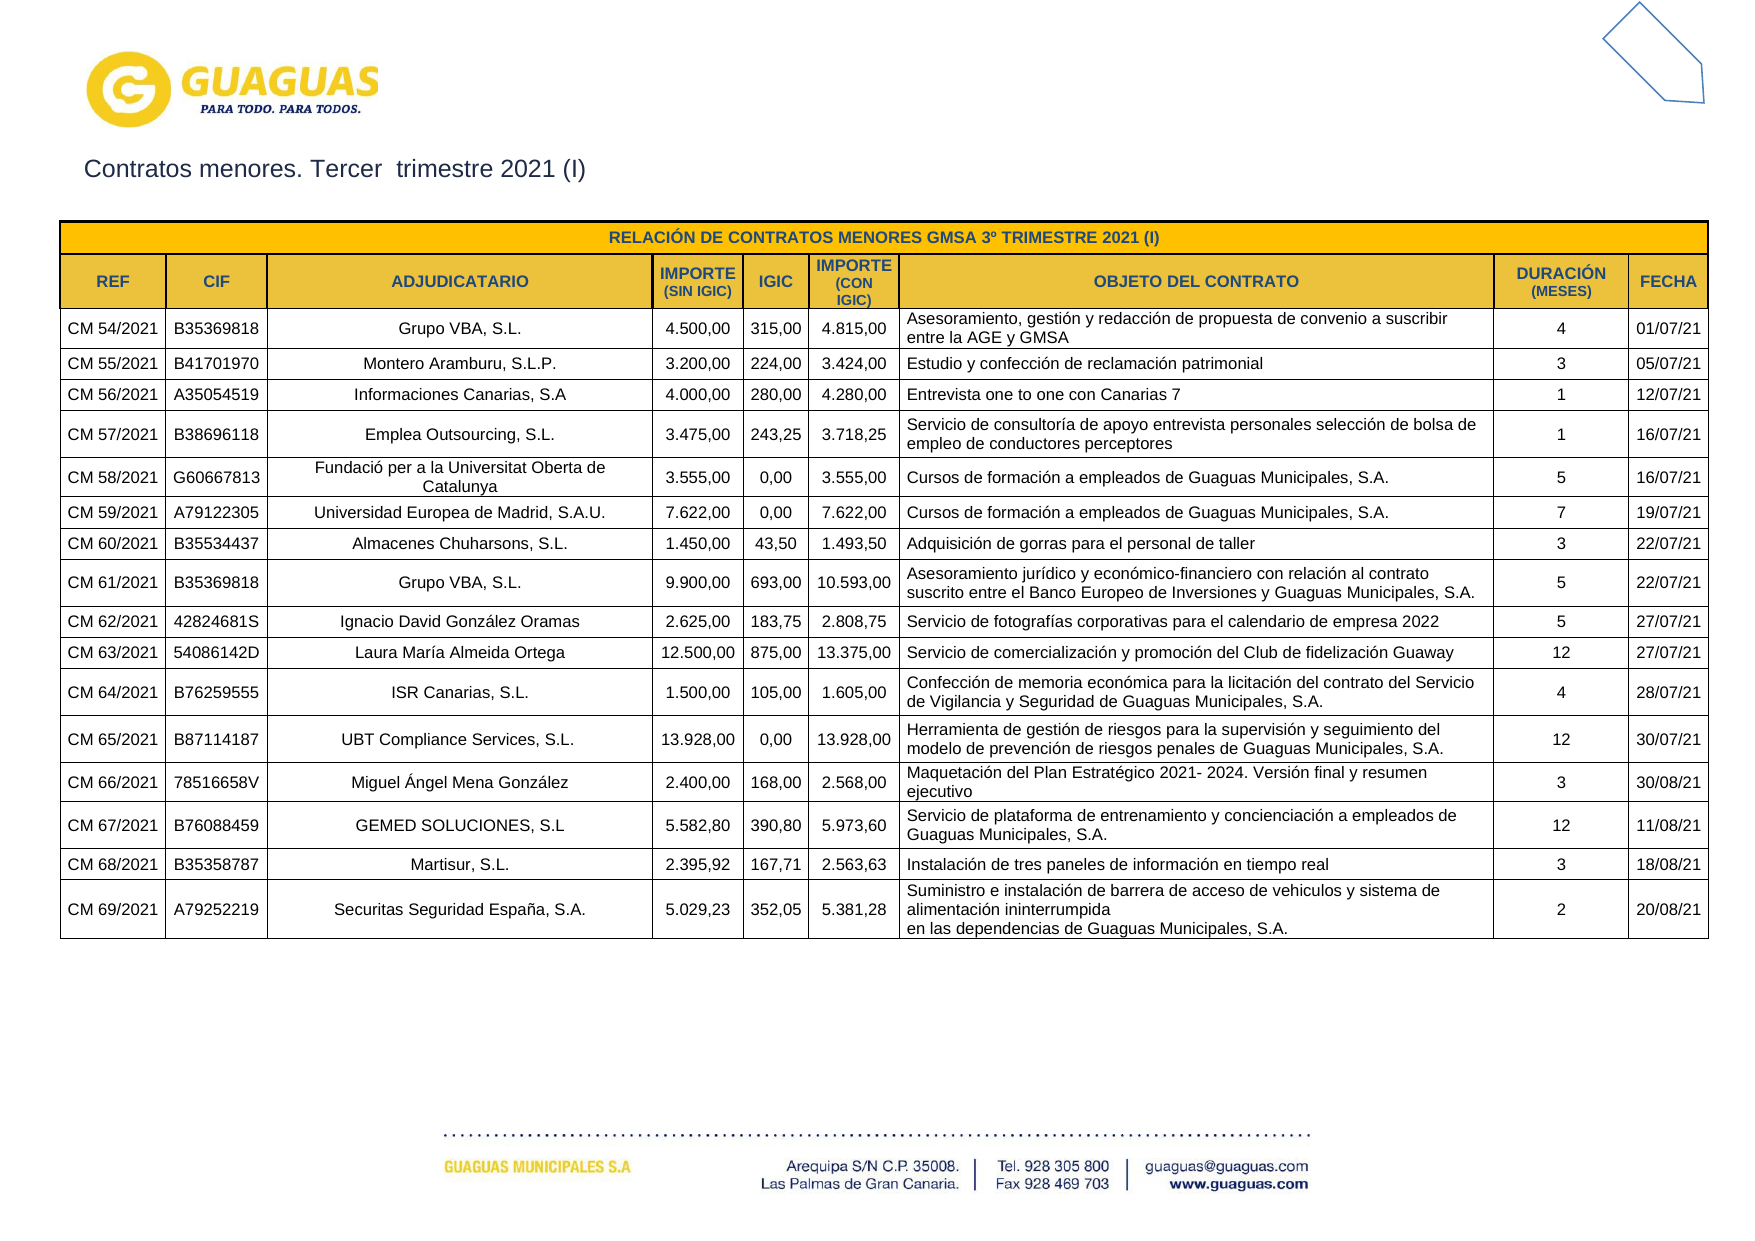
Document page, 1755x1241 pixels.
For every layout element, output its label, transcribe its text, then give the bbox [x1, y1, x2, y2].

table_cell Entrevista one to one con Canarias 7 [900, 380, 1493, 410]
table_cell Instalación de tres paneles de información en tiempo real [900, 849, 1493, 879]
table_cell 5.582,80 [653, 802, 743, 848]
table_cell 167,71 [744, 849, 808, 879]
table_cell 7.622,00 [809, 497, 899, 527]
table_cell 3.475,00 [653, 411, 743, 457]
table_cell 105,00 [744, 669, 808, 715]
table_cell CM 66/2021 [61, 763, 165, 801]
table_cell B35369818 [166, 309, 267, 347]
table_cell 168,00 [744, 763, 808, 801]
table_cell 3.200,00 [653, 349, 743, 379]
table_cell 12 [1494, 638, 1628, 668]
table_cell CIF [167, 255, 266, 308]
table_cell CM 58/2021 [61, 458, 165, 496]
table_cell Miguel Ángel Mena González [268, 763, 652, 801]
table_cell 1 [1494, 380, 1628, 410]
table_cell 1.493,50 [809, 529, 899, 559]
table_cell 693,00 [744, 560, 808, 606]
table_cell 11/08/21 [1629, 802, 1708, 848]
table_cell 22/07/21 [1629, 529, 1708, 559]
table_cell DURACIÓN (MESES) [1495, 255, 1628, 308]
table_cell Asesoramiento jurídico y económico-financiero con relación al contrato suscrito entre el Banco Europeo de Inversiones y Guaguas Municipales, S.A. [900, 560, 1493, 606]
table_cell 280,00 [744, 380, 808, 410]
table_cell 1.500,00 [653, 669, 743, 715]
table_cell CM 69/2021 [61, 880, 165, 938]
table_cell Almacenes Chuharsons, S.L. [268, 529, 652, 559]
table_cell B38696118 [166, 411, 267, 457]
table_cell 875,00 [744, 638, 808, 668]
table_cell FECHA [1629, 255, 1707, 308]
table_cell GEMED SOLUCIONES, S.L [268, 802, 652, 848]
table_cell CM 62/2021 [61, 607, 165, 637]
table_cell 3.718,25 [809, 411, 899, 457]
table_cell 13.928,00 [809, 716, 899, 762]
table_cell 3.555,00 [809, 458, 899, 496]
table_cell 13.375,00 [809, 638, 899, 668]
table_cell 243,25 [744, 411, 808, 457]
table_cell 22/07/21 [1629, 560, 1708, 606]
table_cell 4 [1494, 669, 1628, 715]
table_cell A79122305 [166, 497, 267, 527]
table_cell CM 55/2021 [61, 349, 165, 379]
table_cell 1.605,00 [809, 669, 899, 715]
table_cell CM 67/2021 [61, 802, 165, 848]
table_cell B41701970 [166, 349, 267, 379]
table_cell 20/08/21 [1629, 880, 1708, 938]
table_cell 12 [1494, 716, 1628, 762]
table_cell 12 [1494, 802, 1628, 848]
table_cell 28/07/21 [1629, 669, 1708, 715]
table_cell Montero Aramburu, S.L.P. [268, 349, 652, 379]
table_cell Asesoramiento, gestión y redacción de propuesta de convenio a suscribir entre la AGE y GMSA [900, 309, 1493, 347]
table_cell 5.381,28 [809, 880, 899, 938]
table_cell 54086142D [166, 638, 267, 668]
table_cell 10.593,00 [809, 560, 899, 606]
table_cell 42824681S [166, 607, 267, 637]
table_cell 224,00 [744, 349, 808, 379]
table_cell UBT Compliance Services, S.L. [268, 716, 652, 762]
table_cell 315,00 [744, 309, 808, 347]
table_cell 18/08/21 [1629, 849, 1708, 879]
table_cell Herramienta de gestión de riesgos para la supervisión y seguimiento del modelo de prevención de riesgos penales de Guaguas Municipales, S.A. [900, 716, 1493, 762]
table_cell 0,00 [744, 458, 808, 496]
table_cell REF [61, 255, 165, 308]
table_cell 3.555,00 [653, 458, 743, 496]
table_cell B76259555 [166, 669, 267, 715]
table_cell Confección de memoria económica para la licitación del contrato del Servicio de Vigilancia y Seguridad de Guaguas Municipales, S.A. [900, 669, 1493, 715]
table_cell CM 59/2021 [61, 497, 165, 527]
table_cell 3 [1494, 529, 1628, 559]
table_cell 01/07/21 [1629, 309, 1708, 347]
table_cell 5 [1494, 607, 1628, 637]
table_cell Laura María Almeida Ortega [268, 638, 652, 668]
table_cell 2.563,63 [809, 849, 899, 879]
table_cell 5.973,60 [809, 802, 899, 848]
table_cell 27/07/21 [1629, 607, 1708, 637]
table_cell B87114187 [166, 716, 267, 762]
table_cell ISR Canarias, S.L. [268, 669, 652, 715]
table_cell Suministro e instalación de barrera de acceso de vehiculos y sistema de alimentación ininterrumpida en las dependencias de Guaguas Municipales, S.A. [900, 880, 1493, 938]
table_cell 3.424,00 [809, 349, 899, 379]
table_cell ADJUDICATARIO [268, 255, 651, 308]
table_cell Cursos de formación a empleados de Guaguas Municipales, S.A. [900, 497, 1493, 527]
table_cell 7.622,00 [653, 497, 743, 527]
table_cell 1 [1494, 411, 1628, 457]
table_cell Grupo VBA, S.L. [268, 560, 652, 606]
table_cell CM 57/2021 [61, 411, 165, 457]
table_cell 3 [1494, 849, 1628, 879]
table_cell 30/07/21 [1629, 716, 1708, 762]
table_cell Ignacio David González Oramas [268, 607, 652, 637]
table_cell 30/08/21 [1629, 763, 1708, 801]
table_cell OBJETO DEL CONTRATO [900, 255, 1493, 308]
table_cell Cursos de formación a empleados de Guaguas Municipales, S.A. [900, 458, 1493, 496]
table_cell 7 [1494, 497, 1628, 527]
table_cell 5 [1494, 458, 1628, 496]
table_cell CM 60/2021 [61, 529, 165, 559]
table_cell 12.500,00 [653, 638, 743, 668]
table_header RELACIÓN DE CONTRATOS MENORES GMSA 3º TRIMESTRE 2021 (I) [61, 223, 1707, 253]
table_cell Emplea Outsourcing, S.L. [268, 411, 652, 457]
table_cell 2.395,92 [653, 849, 743, 879]
table_cell CM 54/2021 [61, 309, 165, 347]
table_cell G60667813 [166, 458, 267, 496]
table_cell 183,75 [744, 607, 808, 637]
table_cell CM 56/2021 [61, 380, 165, 410]
table_cell Servicio de comercialización y promoción del Club de fidelización Guaway [900, 638, 1493, 668]
table_cell 27/07/21 [1629, 638, 1708, 668]
table_cell Maquetación del Plan Estratégico 2021- 2024. Versión final y resumen ejecutivo [900, 763, 1493, 801]
table_cell A79252219 [166, 880, 267, 938]
table_cell 0,00 [744, 716, 808, 762]
table_cell Securitas Seguridad España, S.A. [268, 880, 652, 938]
picture [443, 1134, 1311, 1194]
table_cell B76088459 [166, 802, 267, 848]
table_cell 2.400,00 [653, 763, 743, 801]
table_cell 352,05 [744, 880, 808, 938]
table_cell 3 [1494, 349, 1628, 379]
table_cell 2.625,00 [653, 607, 743, 637]
table_cell 390,80 [744, 802, 808, 848]
table_cell 05/07/21 [1629, 349, 1708, 379]
table_cell Grupo VBA, S.L. [268, 309, 652, 347]
table_cell 4 [1494, 309, 1628, 347]
table_cell Informaciones Canarias, S.A [268, 380, 652, 410]
text Contratos menores. Tercer trimestre 2021 (I) [84, 154, 1694, 183]
table_cell 19/07/21 [1629, 497, 1708, 527]
table_cell Fundació per a la Universitat Oberta de Catalunya [268, 458, 652, 496]
table_cell Martisur, S.L. [268, 849, 652, 879]
table_cell IMPORTE (SIN IGIC) [654, 255, 742, 308]
picture [86, 51, 378, 128]
table_cell Estudio y confección de reclamación patrimonial [900, 349, 1493, 379]
table_cell 5.029,23 [653, 880, 743, 938]
table_cell 4.815,00 [809, 309, 899, 347]
table_cell 1.450,00 [653, 529, 743, 559]
table_cell CM 64/2021 [61, 669, 165, 715]
table_cell 12/07/21 [1629, 380, 1708, 410]
table_cell 9.900,00 [653, 560, 743, 606]
table_cell 16/07/21 [1629, 458, 1708, 496]
table_cell IMPORTE (CON IGIC) [810, 255, 898, 308]
table_cell 4.280,00 [809, 380, 899, 410]
table_cell 13.928,00 [653, 716, 743, 762]
table_cell Servicio de fotografías corporativas para el calendario de empresa 2022 [900, 607, 1493, 637]
table_cell B35369818 [166, 560, 267, 606]
table_cell B35534437 [166, 529, 267, 559]
table_cell 2.568,00 [809, 763, 899, 801]
table_cell 2.808,75 [809, 607, 899, 637]
table_cell 16/07/21 [1629, 411, 1708, 457]
table_cell 4.000,00 [653, 380, 743, 410]
table_cell 78516658V [166, 763, 267, 801]
table_cell IGIC [744, 255, 808, 308]
table_cell Servicio de plataforma de entrenamiento y concienciación a empleados de Guaguas Municipales, S.A. [900, 802, 1493, 848]
table_cell 0,00 [744, 497, 808, 527]
table_cell A35054519 [166, 380, 267, 410]
table_cell 3 [1494, 763, 1628, 801]
table_cell 2 [1494, 880, 1628, 938]
table_cell 5 [1494, 560, 1628, 606]
table_cell 43,50 [744, 529, 808, 559]
table_cell CM 63/2021 [61, 638, 165, 668]
table_cell B35358787 [166, 849, 267, 879]
table_cell Adquisición de gorras para el personal de taller [900, 529, 1493, 559]
table_cell 4.500,00 [653, 309, 743, 347]
table_cell Universidad Europea de Madrid, S.A.U. [268, 497, 652, 527]
table_cell CM 65/2021 [61, 716, 165, 762]
table_cell CM 68/2021 [61, 849, 165, 879]
table_cell CM 61/2021 [61, 560, 165, 606]
table_cell Servicio de consultoría de apoyo entrevista personales selección de bolsa de empleo de conductores perceptores [900, 411, 1493, 457]
